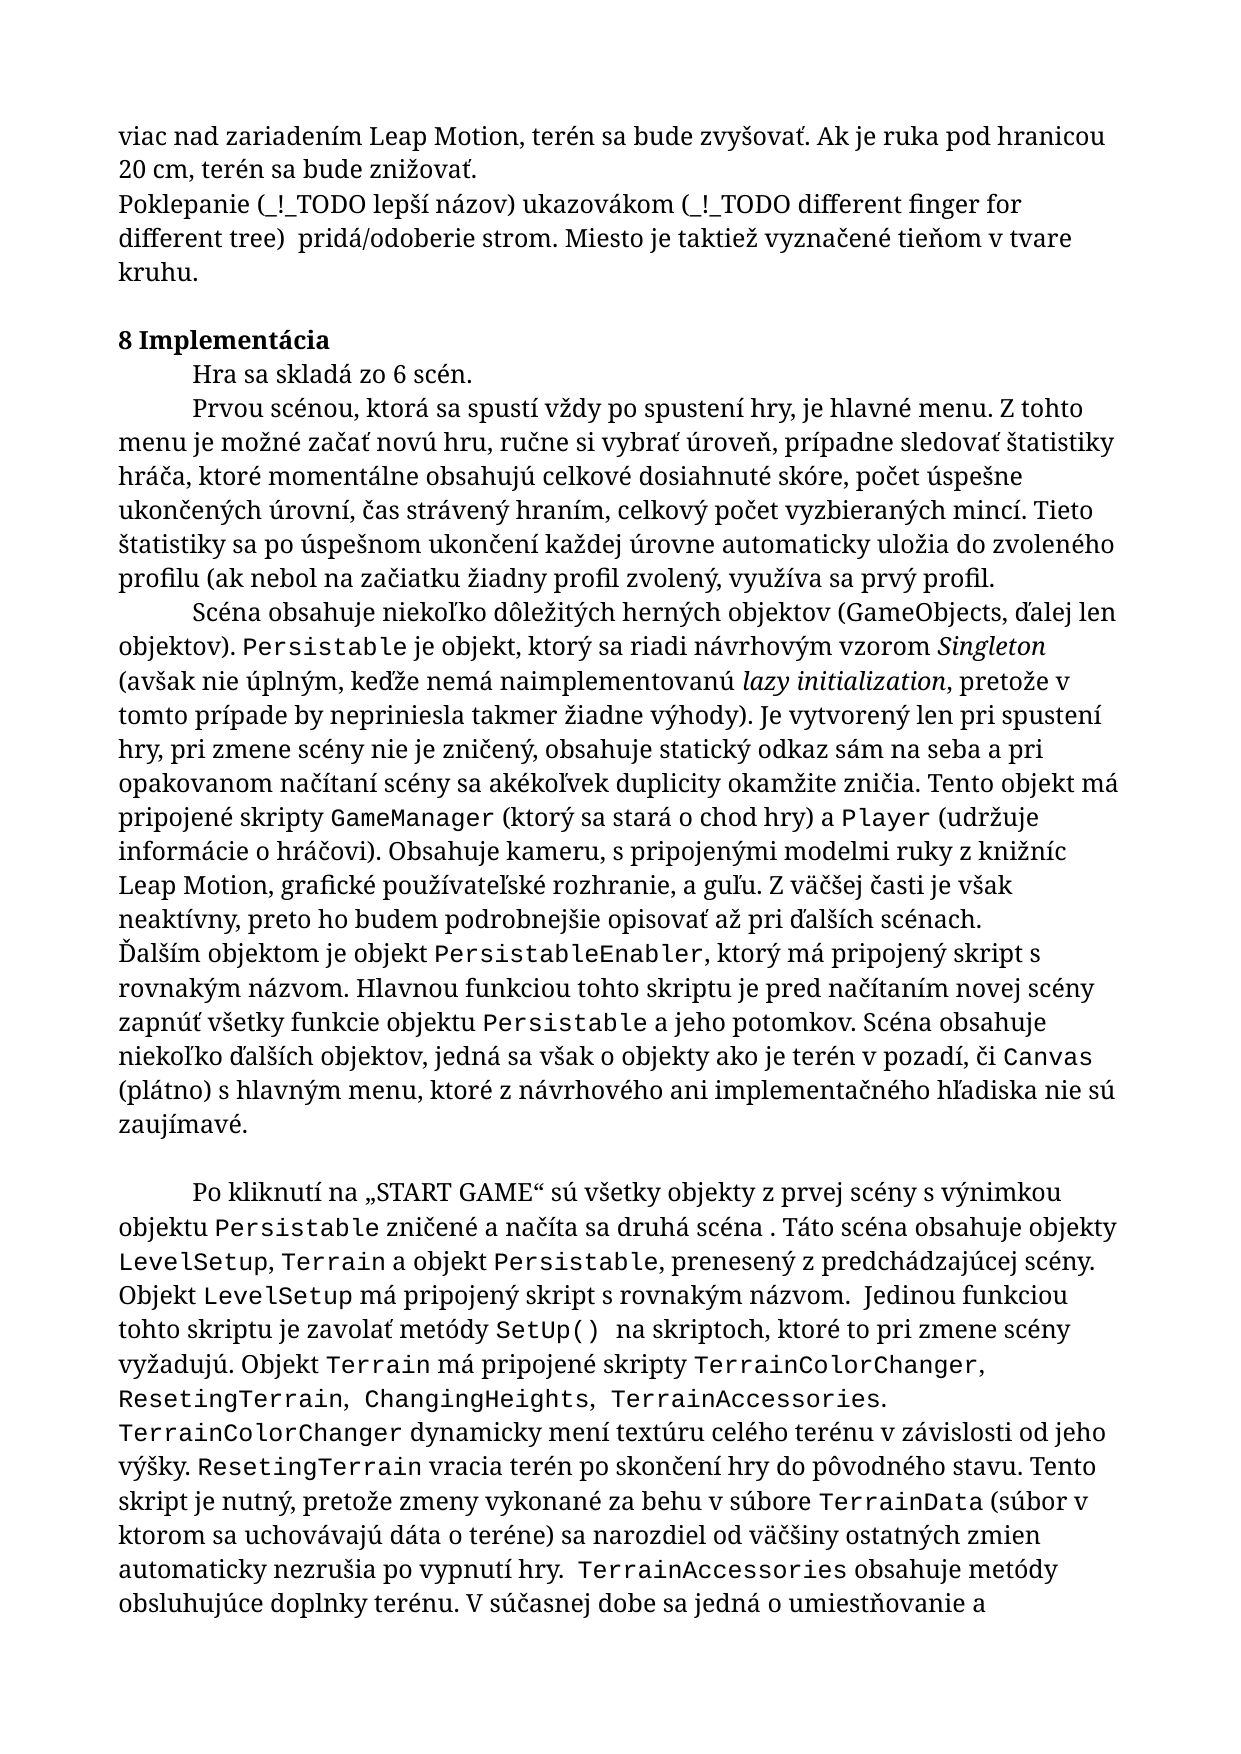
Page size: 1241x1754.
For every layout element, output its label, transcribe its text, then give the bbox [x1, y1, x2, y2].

text Scéna obsahuje niekoľko dôležitých herných objektov (GameObjects, ďalej len objektov). Persistable je objekt, ktorý sa riadi návrhovým vzorom Singleton (avšak nie úplným, keďže nemá naimplementovanú lazy initialization, pretože v tomto prípade by nepriniesla takmer žiadne výhody). Je vytvorený len pri spustení hry, pri zmene scény nie je zničený, obsahuje statický odkaz sám na seba a pri opakovanom načítaní scény sa akékoľvek duplicity okamžite zničia. Tento objekt má pripojené skripty GameManager (ktorý sa stará o chod hry) a Player (udržuje informácie o hráčovi). Obsahuje kameru, s pripojenými modelmi ruky z knižníc Leap Motion, grafické používateľské rozhranie, a guľu. Z väčšej časti je však neaktívny, preto ho budem podrobnejšie opisovať až pri ďalších scénach. [118, 595, 1122, 936]
text Poklepanie (_!_TODO lepší názov) ukazovákom (_!_TODO different finger for different tree) pridá/odoberie strom. Miesto je taktiež vyznačené tieňom v tvare kruhu. [118, 186, 1122, 288]
text Prvou scénou, ktorá sa spustí vždy po spustení hry, je hlavné menu. Z tohto menu je možné začať novú hru, ručne si vybrať úroveň, prípadne sledovať štatistiky hráča, ktoré momentálne obsahujú celkové dosiahnuté skóre, počet úspešne ukončených úrovní, čas strávený hraním, celkový počet vyzbieraných mincí. Tieto štatistiky sa po úspešnom ukončení každej úrovne automaticky uložia do zvoleného profilu (ak nebol na začiatku žiadny profil zvolený, využíva sa prvý profil. [118, 391, 1122, 595]
text Po kliknutí na „START GAME“ sú všetky objekty z prvej scény s výnimkou objektu Persistable zničené a načíta sa druhá scéna . Táto scéna obsahuje objekty LevelSetup, Terrain a objekt Persistable, prenesený z predchádzajúcej scény. Objekt LevelSetup má pripojený skript s rovnakým názvom. Jedinou funkciou tohto skriptu je zavolať metódy SetUp() na skriptoch, ktoré to pri zmene scény vyžadujú. Objekt Terrain má pripojené skripty TerrainColorChanger, ResetingTerrain, ChangingHeights, TerrainAccessories. TerrainColorChanger dynamicky mení textúru celého terénu v závislosti od jeho výšky. ResetingTerrain vracia terén po skončení hry do pôvodného stavu. Tento skript je nutný, pretože zmeny vykonané za behu v súbore TerrainData (súbor v ktorom sa uchovávajú dáta o teréne) sa narozdiel od väčšiny ostatných zmien automaticky nezrušia po vypnutí hry. TerrainAccessories obsahuje metódy obsluhujúce doplnky terénu. V súčasnej dobe sa jedná o umiestňovanie a [118, 1141, 1122, 1620]
text viac nad zariadením Leap Motion, terén sa bude zvyšovať. Ak je ruka pod hranicou 20 cm, terén sa bude znižovať. [118, 118, 1122, 186]
text Hra sa skladá zo 6 scén. [118, 357, 1122, 391]
text Ďalším objektom je objekt PersistableEnabler, ktorý má pripojený skript s rovnakým názvom. Hlavnou funkciou tohto skriptu je pred načítaním novej scény zapnúť všetky funkcie objektu Persistable a jeho potomkov. Scéna obsahuje niekoľko ďalších objektov, jedná sa však o objekty ako je terén v pozadí, či Canvas (plátno) s hlavným menu, ktoré z návrhového ani implementačného hľadiska nie sú zaujímavé. [118, 936, 1122, 1141]
text 8 Implementácia [118, 322, 1122, 357]
